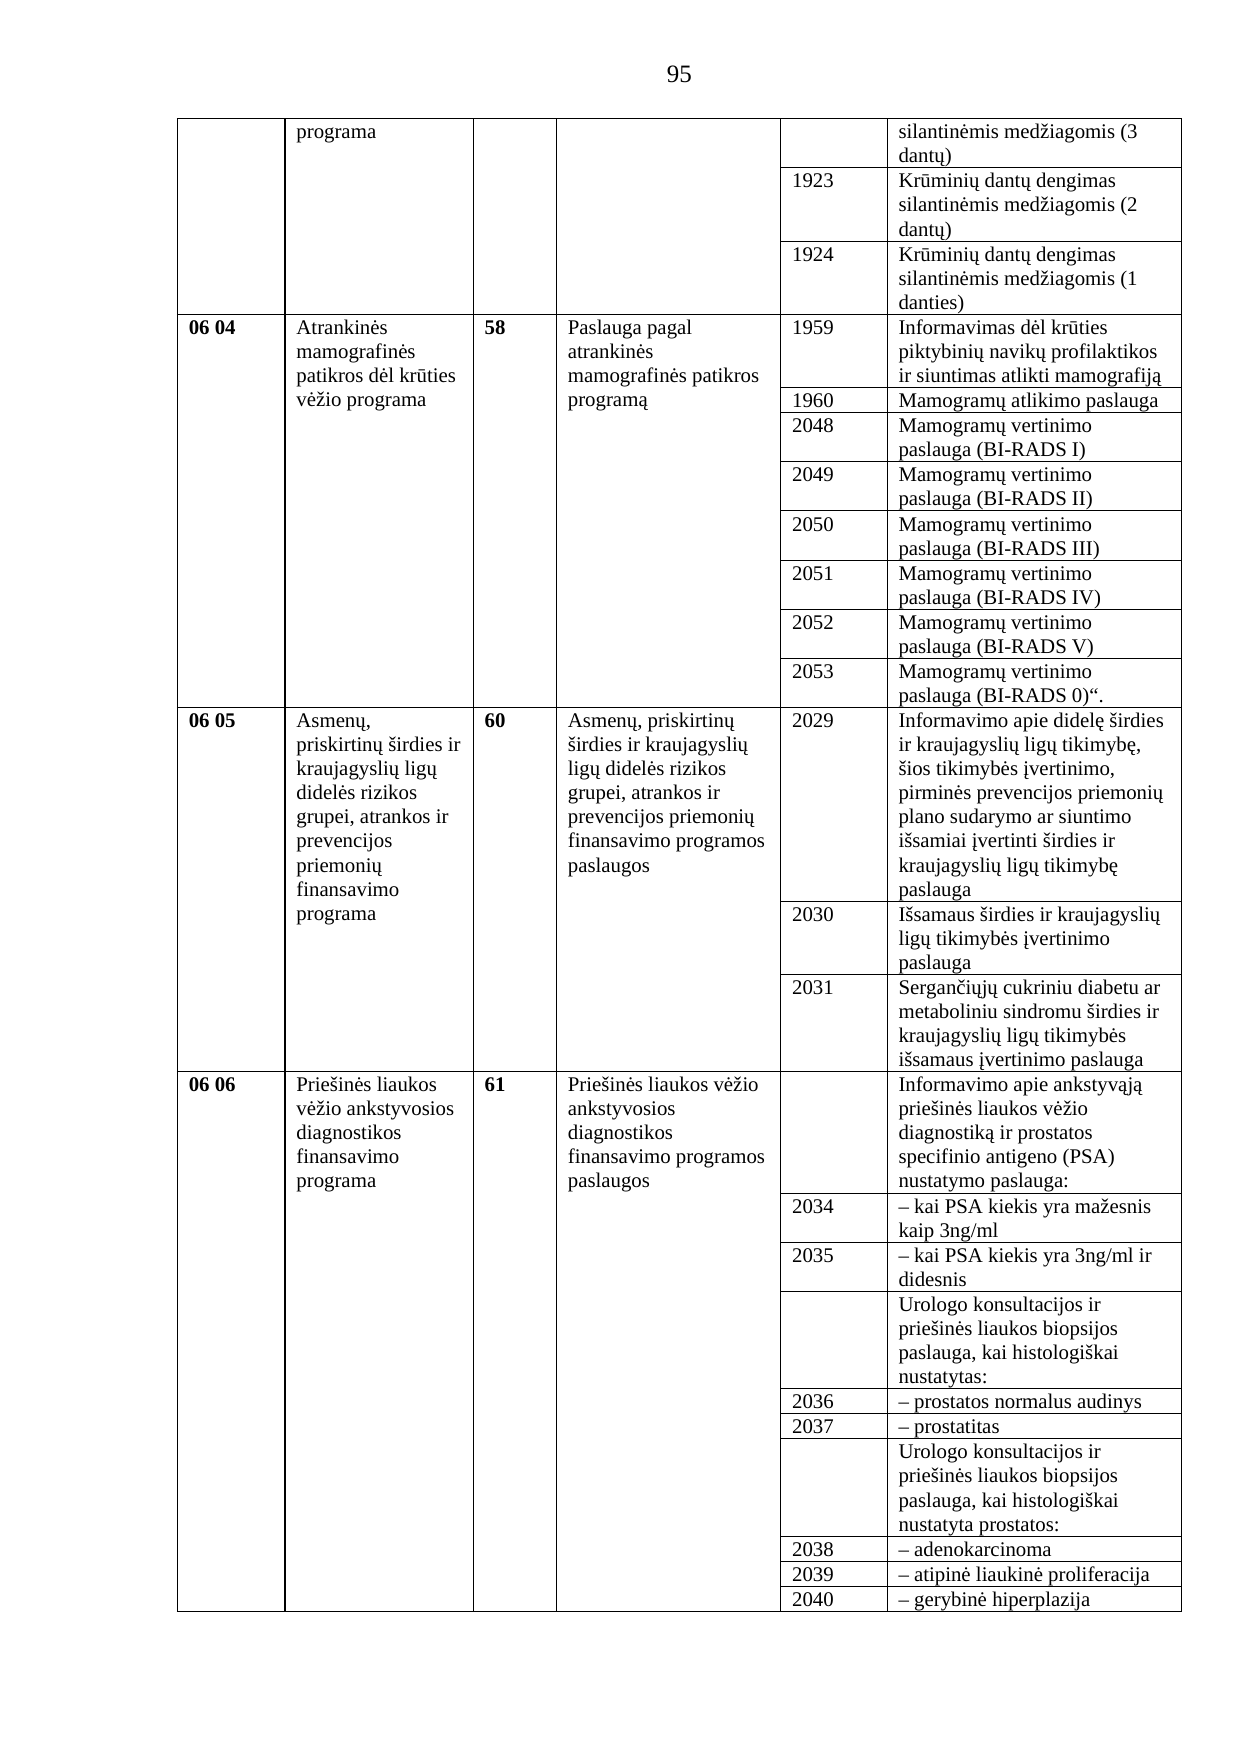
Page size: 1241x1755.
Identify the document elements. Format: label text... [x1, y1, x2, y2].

table_cell Atrankinės mamografinės patikros dėl krūties vėžio programa [286, 315, 473, 707]
table_cell Mamogramų vertinimo paslauga (BI-RADS 0)“. [888, 659, 1181, 707]
table_cell – gerybinė hiperplazija [888, 1587, 1181, 1611]
table_cell 61 [474, 1072, 556, 1611]
table_cell 2039 [781, 1562, 887, 1586]
table_cell 2036 [781, 1389, 887, 1413]
table_cell Asmenų, priskirtinų širdies ir kraujagyslių ligų didelės rizikos grupei, atrankos ir prevencijos priemonių finansavimo programos paslaugos [557, 708, 780, 1071]
table_cell [781, 1292, 887, 1388]
table_cell 2048 [781, 413, 887, 461]
table_cell – kai PSA kiekis yra mažesnis kaip 3ng/ml [888, 1194, 1181, 1242]
table_cell Priešinės liaukos vėžio ankstyvosios diagnostikos finansavimo programa [286, 1072, 473, 1611]
table_cell Mamogramų atlikimo paslauga [888, 388, 1181, 412]
table_cell 58 [474, 315, 556, 707]
table_cell Mamogramų vertinimo paslauga (BI-RADS IV) [888, 561, 1181, 609]
table_cell Mamogramų vertinimo paslauga (BI-RADS II) [888, 462, 1181, 510]
table_cell Mamogramų vertinimo paslauga (BI-RADS III) [888, 511, 1181, 559]
table_cell 2030 [781, 902, 887, 974]
table_cell Urologo konsultacijos ir priešinės liaukos biopsijos paslauga, kai histologiškai nustatytas: [888, 1292, 1181, 1388]
table_cell Informavimas dėl krūties piktybinių navikų profilaktikos ir siuntimas atlikti mamografiją [888, 315, 1181, 387]
table_cell 06 05 [178, 708, 284, 1071]
table_cell Mamogramų vertinimo paslauga (BI-RADS I) [888, 413, 1181, 461]
table_cell 2040 [781, 1587, 887, 1611]
table_cell Krūminių dantų dengimas silantinėmis medžiagomis (1 danties) [888, 242, 1181, 314]
table_cell 2038 [781, 1537, 887, 1561]
table_cell Informavimo apie didelę širdies ir kraujagyslių ligų tikimybę, šios tikimybės įvertinimo, pirminės prevencijos priemonių plano sudarymo ar siuntimo išsamiai įvertinti širdies ir kraujagyslių ligų tikimybę paslauga [888, 708, 1181, 901]
table_cell 2053 [781, 659, 887, 707]
table_cell – adenokarcinoma [888, 1537, 1181, 1561]
table_cell programa [286, 119, 473, 314]
table_cell Informavimo apie ankstyvąją priešinės liaukos vėžio diagnostiką ir prostatos specifinio antigeno (PSA) nustatymo paslauga: [888, 1072, 1181, 1192]
table_cell 2052 [781, 610, 887, 658]
table_cell 2029 [781, 708, 887, 901]
table_cell 2051 [781, 561, 887, 609]
table_cell 06 06 [178, 1072, 284, 1611]
table_cell 1960 [781, 388, 887, 412]
table_cell Urologo konsultacijos ir priešinės liaukos biopsijos paslauga, kai histologiškai nustatyta prostatos: [888, 1439, 1181, 1536]
table_cell – prostatitas [888, 1414, 1181, 1438]
table_cell 2034 [781, 1194, 887, 1242]
table_cell 1959 [781, 315, 887, 387]
table_cell Priešinės liaukos vėžio ankstyvosios diagnostikos finansavimo programos paslaugos [557, 1072, 780, 1611]
table_cell 2031 [781, 975, 887, 1071]
table_cell 1924 [781, 242, 887, 314]
table_cell 2050 [781, 511, 887, 559]
table_cell Asmenų, priskirtinų širdies ir kraujagyslių ligų didelės rizikos grupei, atrankos ir prevencijos priemonių finansavimo programa [286, 708, 473, 1071]
table_cell Krūminių dantų dengimas silantinėmis medžiagomis (2 dantų) [888, 168, 1181, 241]
table_cell – kai PSA kiekis yra 3ng/ml ir didesnis [888, 1243, 1181, 1291]
table_cell – prostatos normalus audinys [888, 1389, 1181, 1413]
table_cell [781, 119, 887, 167]
table_cell 2049 [781, 462, 887, 510]
table_cell [781, 1439, 887, 1536]
table_cell 60 [474, 708, 556, 1071]
table_cell [474, 119, 556, 314]
table_cell [178, 119, 284, 314]
table_cell 06 04 [178, 315, 284, 707]
table_cell 1923 [781, 168, 887, 241]
table_cell silantinėmis medžiagomis (3 dantų) [888, 119, 1181, 167]
table_cell 2035 [781, 1243, 887, 1291]
table_cell Sergančiųjų cukriniu diabetu ar metaboliniu sindromu širdies ir kraujagyslių ligų tikimybės išsamaus įvertinimo paslauga [888, 975, 1181, 1071]
table_cell [557, 119, 780, 314]
table_cell Paslauga pagal atrankinės mamografinės patikros programą [557, 315, 780, 707]
table_cell [781, 1072, 887, 1192]
table_cell 2037 [781, 1414, 887, 1438]
table_cell Išsamaus širdies ir kraujagyslių ligų tikimybės įvertinimo paslauga [888, 902, 1181, 974]
table_cell – atipinė liaukinė proliferacija [888, 1562, 1181, 1586]
table_cell Mamogramų vertinimo paslauga (BI-RADS V) [888, 610, 1181, 658]
